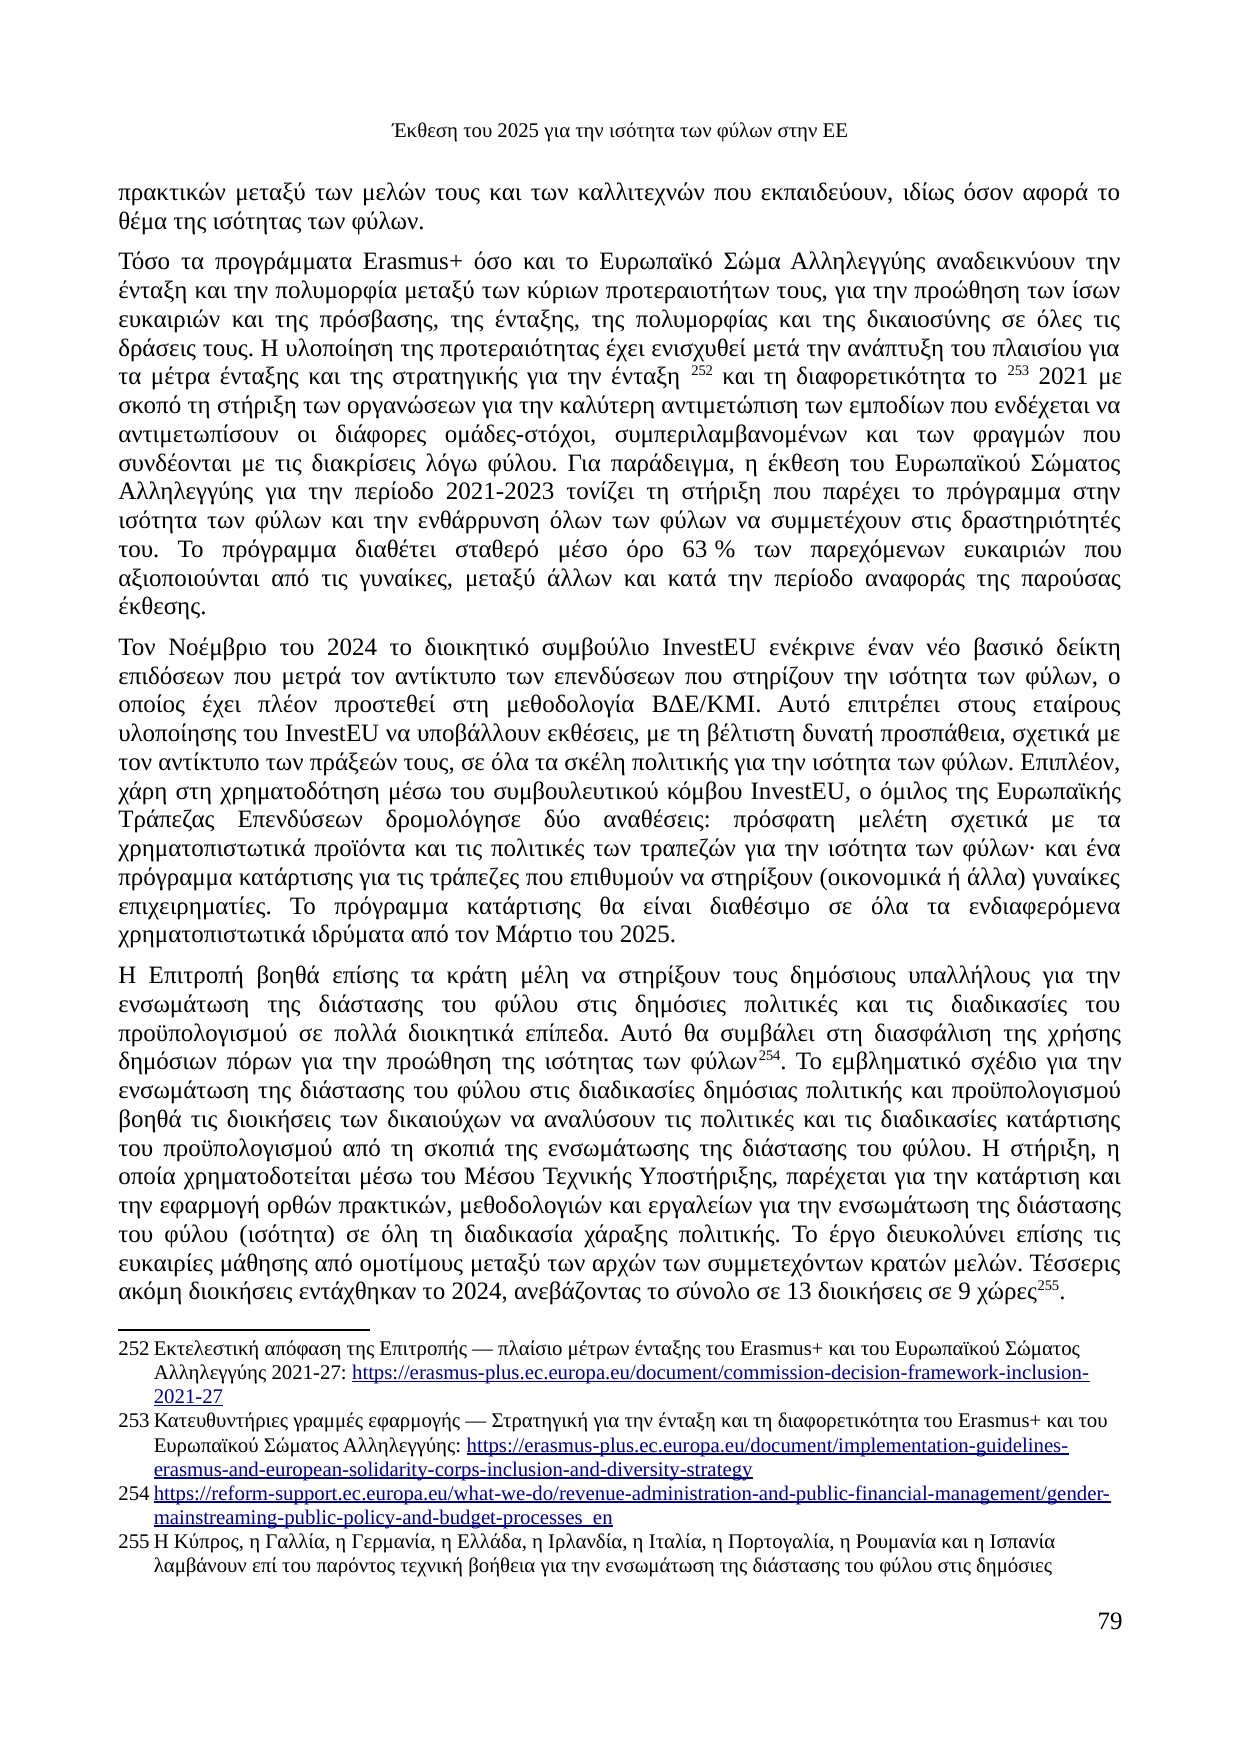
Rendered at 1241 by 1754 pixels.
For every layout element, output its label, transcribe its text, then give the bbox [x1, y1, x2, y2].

text https://reform-support.ec.europa.eu/what-we-do/revenue-administration-and-public-financial-management/gender-mainstreaming-public-policy-and-budget-processes_en [118, 1481, 1122, 1529]
text πρακτικών μεταξύ των μελών τους και των καλλιτεχνών που εκπαιδεύουν, ιδίως όσον αφορά το θέμα της ισότητας των φύλων. [118, 177, 1122, 234]
text Εκτελεστική απόφαση της Επιτροπής — πλαίσιο μέτρων ένταξης του Erasmus+ και του Ευρωπαϊκού Σώματος Αλληλεγγύης 2021-27: https://erasmus-plus.ec.europa.eu/document/commission-decision-framework-inclusion-2021-27 [118, 1336, 1122, 1408]
text Η Κύπρος, η Γαλλία, η Γερμανία, η Ελλάδα, η Ιρλανδία, η Ιταλία, η Πορτογαλία, η Ρουμανία και η Ισπανία λαμβάνουν επί του παρόντος τεχνική βοήθεια για την ενσωμάτωση της διάστασης του φύλου στις δημόσιες [118, 1529, 1122, 1577]
text Κατευθυντήριες γραμμές εφαρμογής — Στρατηγική για την ένταξη και τη διαφορετικότητα του Erasmus+ και του Ευρωπαϊκού Σώματος Αλληλεγγύης: https://erasmus-plus.ec.europa.eu/document/implementation-guidelines-erasmus-and-european-solidarity-corps-inclusion-and-diversity-strategy [118, 1408, 1122, 1481]
text Τον Νοέμβριο του 2024 το διοικητικό συμβούλιο InvestEU ενέκρινε έναν νέο βασικό δείκτη επιδόσεων που μετρά τον αντίκτυπο των επενδύσεων που στηρίζουν την ισότητα των φύλων, ο οποίος έχει πλέον προστεθεί στη μεθοδολογία ΒΔΕ/ΚΜΙ. Αυτό επιτρέπει στους εταίρους υλοποίησης του InvestEU να υποβάλλουν εκθέσεις, με τη βέλτιστη δυνατή προσπάθεια, σχετικά με τον αντίκτυπο των πράξεών τους, σε όλα τα σκέλη πολιτικής για την ισότητα των φύλων. Επιπλέον, χάρη στη χρηματοδότηση μέσω του συμβουλευτικού κόμβου InvestEU, ο όμιλος της Ευρωπαϊκής Τράπεζας Επενδύσεων δρομολόγησε δύο αναθέσεις: πρόσφατη μελέτη σχετικά με τα χρηματοπιστωτικά προϊόντα και τις πολιτικές των τραπεζών για την ισότητα των φύλων· και ένα πρόγραμμα κατάρτισης για τις τράπεζες που επιθυμούν να στηρίξουν (οικονομικά ή άλλα) γυναίκες επιχειρηματίες. Το πρόγραμμα κατάρτισης θα είναι διαθέσιμο σε όλα τα ενδιαφερόμενα χρηματοπιστωτικά ιδρύματα από τον Μάρτιο του 2025. [118, 632, 1122, 948]
text Τόσο τα προγράμματα Erasmus+ όσο και το Ευρωπαϊκό Σώμα Αλληλεγγύης αναδεικνύουν την ένταξη και την πολυμορφία μεταξύ των κύριων προτεραιοτήτων τους, για την προώθηση των ίσων ευκαιριών και της πρόσβασης, της ένταξης, της πολυμορφίας και της δικαιοσύνης σε όλες τις δράσεις τους. Η υλοποίηση της προτεραιότητας έχει ενισχυθεί μετά την ανάπτυξη του πλαισίου για τα μέτρα ένταξης και της στρατηγικής για την ένταξη και τη διαφορετικότητα το 2021 με σκοπό τη στήριξη των οργανώσεων για την καλύτερη αντιμετώπιση των εμποδίων που ενδέχεται να αντιμετωπίσουν οι διάφορες ομάδες-στόχοι, συμπεριλαμβανομένων και των φραγμών που συνδέονται με τις διακρίσεις λόγω φύλου. Για παράδειγμα, η έκθεση του Ευρωπαϊκού Σώματος Αλληλεγγύης για την περίοδο 2021-2023 τονίζει τη στήριξη που παρέχει το πρόγραμμα στην ισότητα των φύλων και την ενθάρρυνση όλων των φύλων να συμμετέχουν στις δραστηριότητές του. Το πρόγραμμα διαθέτει σταθερό μέσο όρο 63 % των παρεχόμενων ευκαιριών που αξιοποιούνται από τις γυναίκες, μεταξύ άλλων και κατά την περίοδο αναφοράς της παρούσας έκθεσης. [118, 246, 1122, 620]
text Η Επιτροπή βοηθά επίσης τα κράτη μέλη να στηρίξουν τους δημόσιους υπαλλήλους για την ενσωμάτωση της διάστασης του φύλου στις δημόσιες πολιτικές και τις διαδικασίες του προϋπολογισμού σε πολλά διοικητικά επίπεδα. Αυτό θα συμβάλει στη διασφάλιση της χρήσης δημόσιων πόρων για την προώθηση της ισότητας των φύλων. Το εμβληματικό σχέδιο για την ενσωμάτωση της διάστασης του φύλου στις διαδικασίες δημόσιας πολιτικής και προϋπολογισμού βοηθά τις διοικήσεις των δικαιούχων να αναλύσουν τις πολιτικές και τις διαδικασίες κατάρτισης του προϋπολογισμού από τη σκοπιά της ενσωμάτωσης της διάστασης του φύλου. Η στήριξη, η οποία χρηματοδοτείται μέσω του Μέσου Τεχνικής Υποστήριξης, παρέχεται για την κατάρτιση και την εφαρμογή ορθών πρακτικών, μεθοδολογιών και εργαλείων για την ενσωμάτωση της διάστασης του φύλου (ισότητα) σε όλη τη διαδικασία χάραξης πολιτικής. Το έργο διευκολύνει επίσης τις ευκαιρίες μάθησης από ομοτίμους μεταξύ των αρχών των συμμετεχόντων κρατών μελών. Τέσσερις ακόμη διοικήσεις εντάχθηκαν το 2024, ανεβάζοντας το σύνολο σε 13 διοικήσεις σε 9 χώρες. [118, 960, 1122, 1305]
